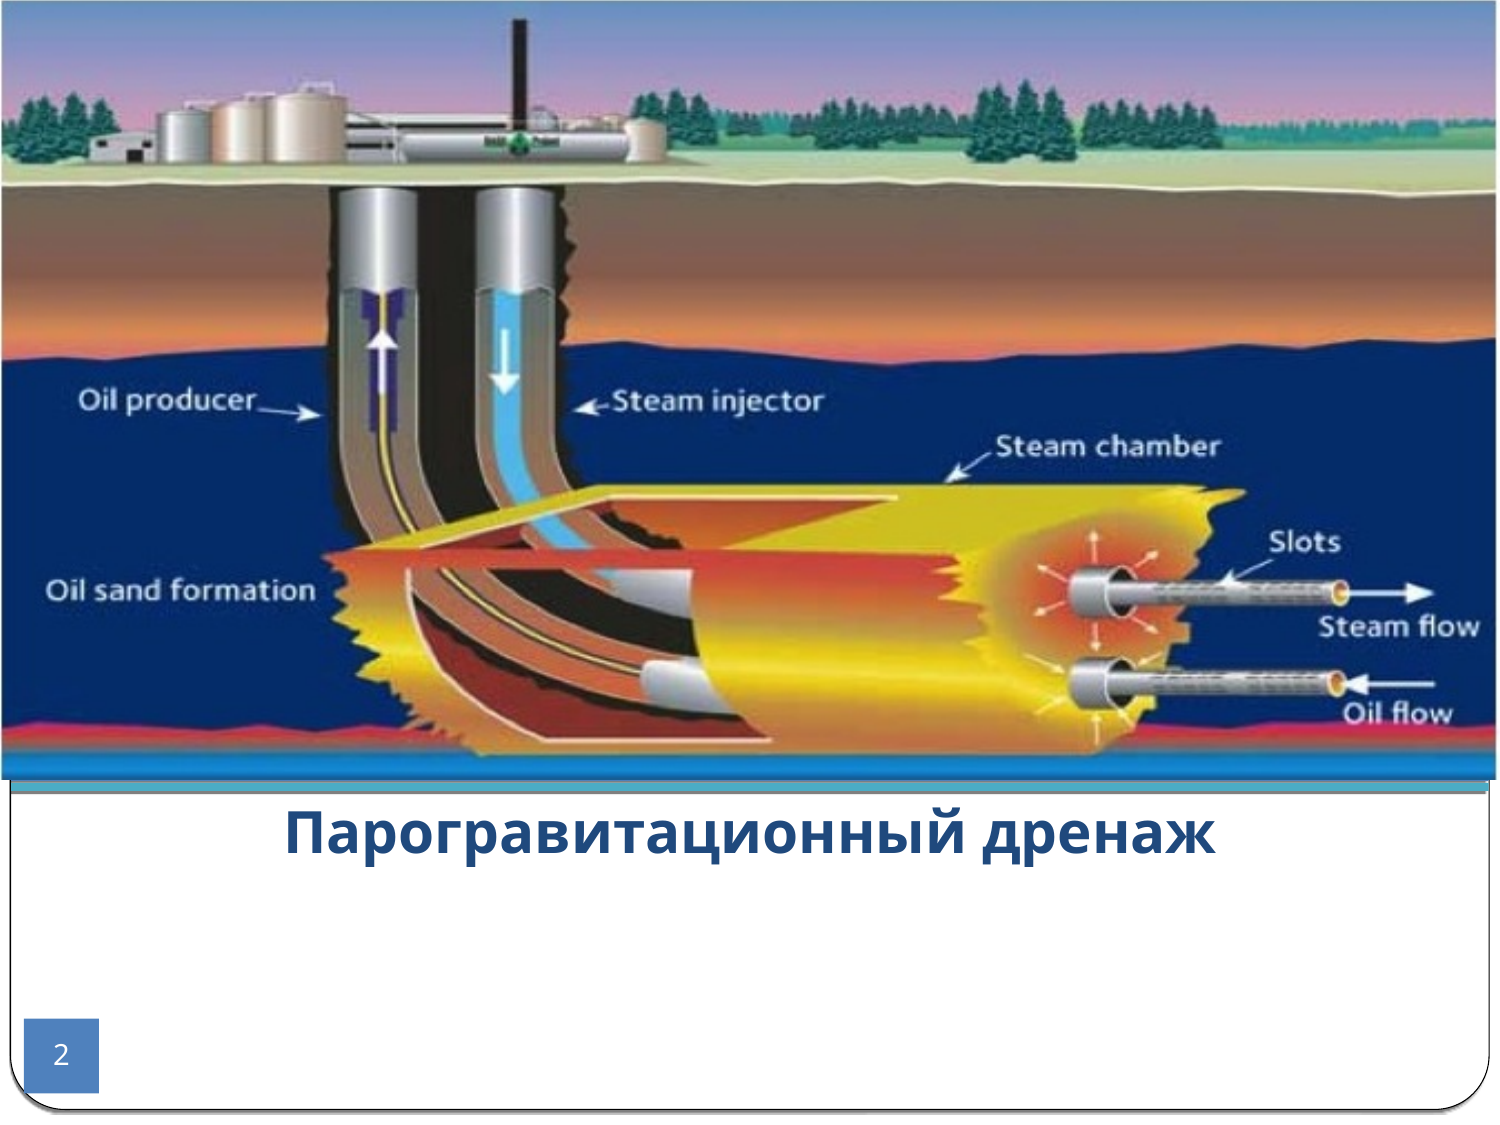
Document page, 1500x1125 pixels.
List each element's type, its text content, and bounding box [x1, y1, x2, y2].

slide_number [23, 1018, 99, 1094]
title Парогравитационный дренаж [150, 786, 1350, 873]
picture [0, 0, 1500, 780]
